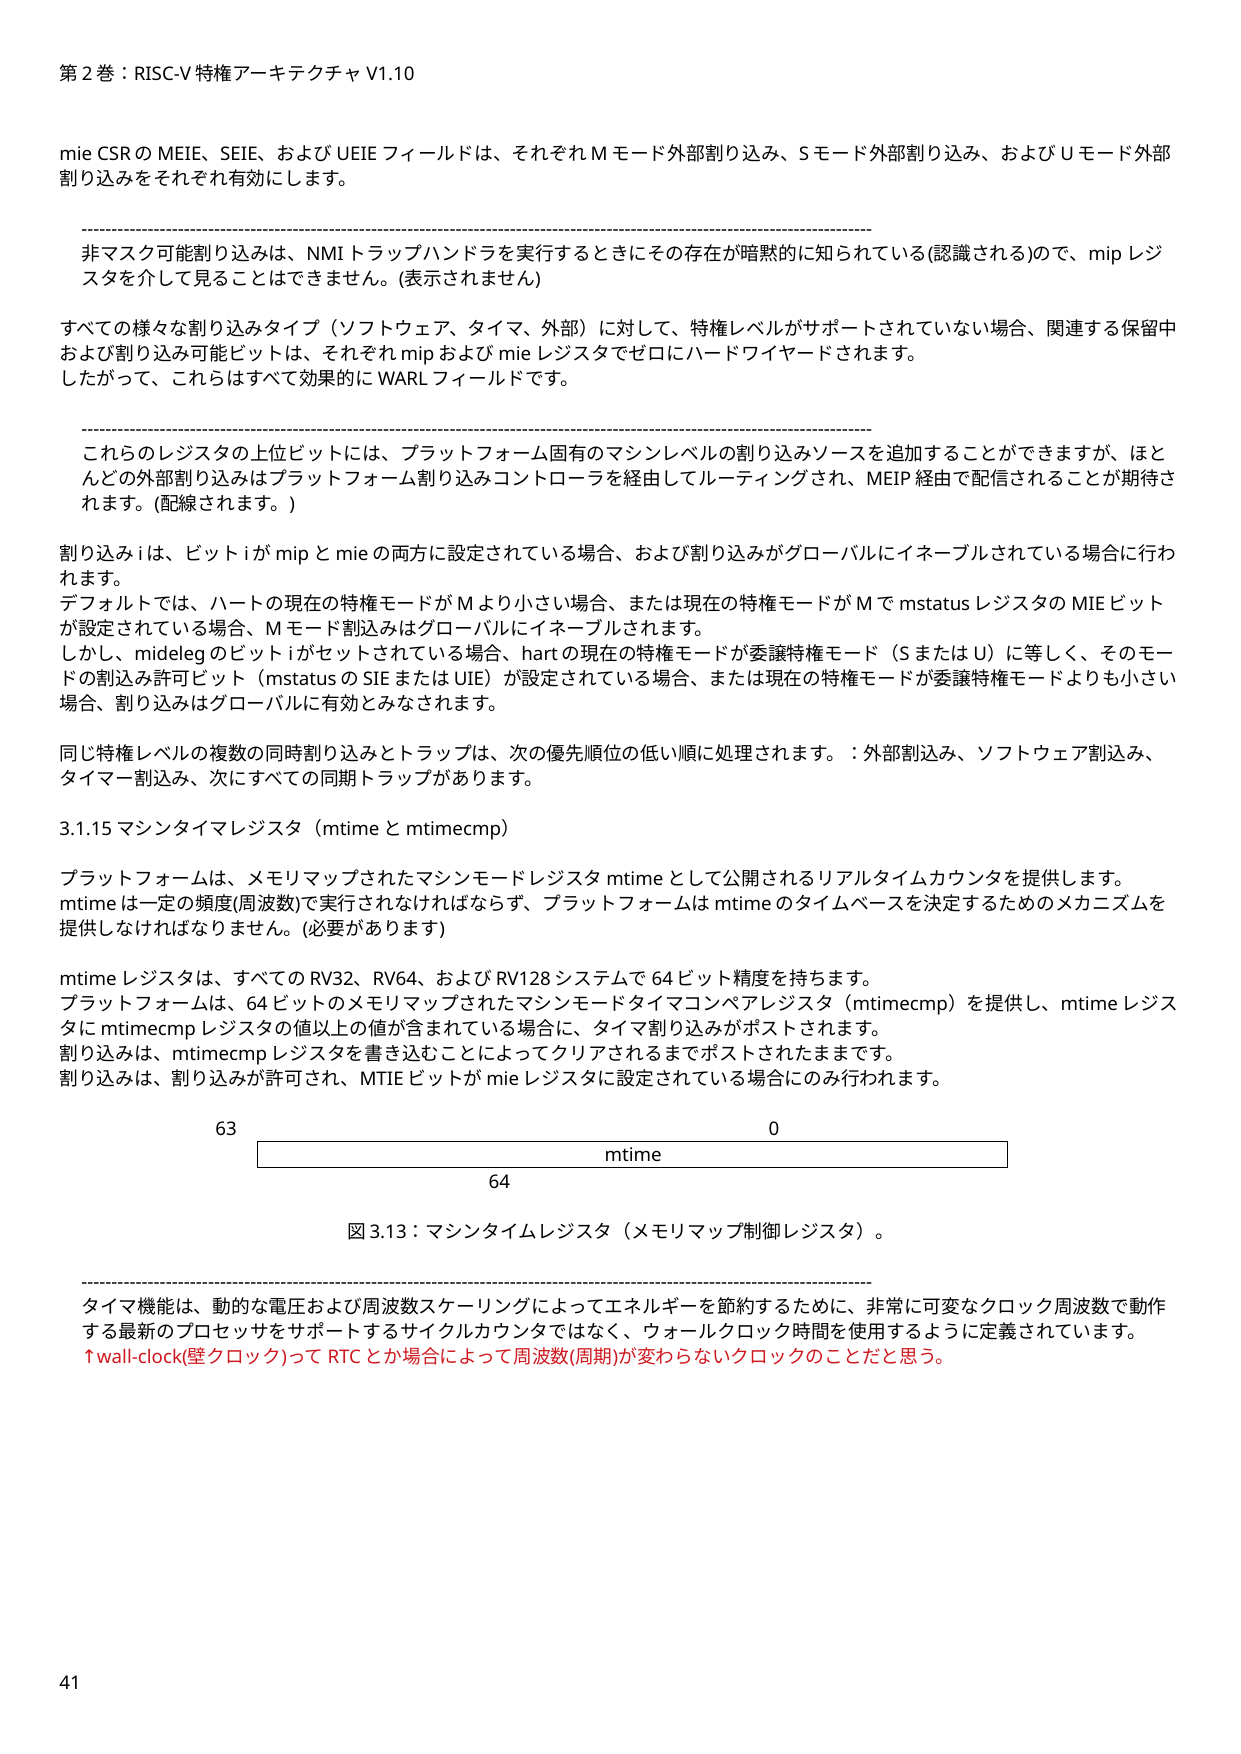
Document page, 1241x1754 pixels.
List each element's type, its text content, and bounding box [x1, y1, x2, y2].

text すべての様々な割り込みタイプ（ソフトウェア、タイマ、外部）に対して、特権レベルがサポートされていない場合、関連する保留中および割り込み可能ビットは、それぞれmipおよびmieレジスタでゼロにハードワイヤードされます。 [59, 316, 1181, 366]
text mie CSRのMEIE、SEIE、およびUEIEフィールドは、それぞれMモード外部割り込み、Sモード外部割り込み、およびUモード外部割り込みをそれぞれ有効にします。 [59, 141, 1181, 191]
text 割り込みiは、ビットiがmipとmieの両方に設定されている場合、および割り込みがグローバルにイネーブルされている場合に行われます。 [59, 541, 1181, 591]
text したがって、これらはすべて効果的にWARLフィールドです。 [59, 366, 1181, 391]
text 同じ特権レベルの複数の同時割り込みとトラップは、次の優先順位の低い順に処理されます。：外部割込み、ソフトウェア割込み、タイマー割込み、次にすべての同期トラップがあります。 [59, 741, 1181, 791]
text 割り込みは、割り込みが許可され、MTIEビットがmieレジスタに設定されている場合にのみ行われます。 [59, 1066, 1181, 1091]
text これらのレジスタの上位ビットには、プラットフォーム固有のマシンレベルの割り込みソースを追加することができますが、ほとんどの外部割り込みはプラットフォーム割り込みコントローラを経由してルーティングされ、MEIP経由で配信されることが期待されます。(配線されます。) [81, 441, 1181, 516]
text プラットフォームは、64ビットのメモリマップされたマシンモードタイマコンペアレジスタ（mtimecmp）を提供し、mtimeレジスタにmtimecmpレジスタの値以上の値が含まれている場合に、タイマ割り込みがポストされます。 [59, 991, 1181, 1041]
text ↑wall-clock(壁クロック)ってRTCとか場合によって周波数(周期)が変わらないクロックのことだと思う。 [81, 1343, 1181, 1368]
text ----------------------------------------------------------------------------------------------------------------------------------- [81, 216, 1181, 241]
table_header mtime [258, 1142, 1007, 1167]
text デフォルトでは、ハートの現在の特権モードがMより小さい場合、または現在の特権モードがMでmstatusレジスタのMIEビットが設定されている場合、Mモード割込みはグローバルにイネーブルされます。 [59, 591, 1181, 641]
text 図3.13：マシンタイムレジスタ（メモリマップ制御レジスタ）。 [59, 1218, 1181, 1243]
text タイマ機能は、動的な電圧および周波数スケーリングによってエネルギーを節約するために、非常に可変なクロック周波数で動作する最新のプロセッサをサポートするサイクルカウンタではなく、ウォールクロック時間を使用するように定義されています。 [81, 1293, 1181, 1343]
text 3.1.15マシンタイマレジスタ（mtimeとmtimecmp） [59, 816, 1181, 841]
text 割り込みは、mtimecmpレジスタを書き込むことによってクリアされるまでポストされたままです。 [59, 1041, 1181, 1066]
text mtimeは一定の頻度(周波数)で実行されなければならず、プラットフォームはmtimeのタイムベースを決定するためのメカニズムを提供しなければなりません。(必要があります) [59, 891, 1181, 941]
text 非マスク可能割り込みは、NMIトラップハンドラを実行するときにその存在が暗黙的に知られている(認識される)ので、mipレジスタを介して見ることはできません。(表示されません) [81, 241, 1181, 291]
text ----------------------------------------------------------------------------------------------------------------------------------- [81, 1268, 1181, 1293]
text しかし、midelegのビットiがセットされている場合、hartの現在の特権モードが委譲特権モード（SまたはU）に等しく、そのモードの割込み許可ビット（mstatusのSIEまたはUIE）が設定されている場合、または現在の特権モードが委譲特権モードよりも小さい場合、割り込みはグローバルに有効とみなされます。 [59, 641, 1181, 716]
text プラットフォームは、メモリマップされたマシンモードレジスタmtimeとして公開されるリアルタイムカウンタを提供します。 [59, 866, 1181, 891]
text mtimeレジスタは、すべてのRV32、RV64、およびRV128システムで64ビット精度を持ちます。 [59, 966, 1181, 991]
text 63 0 [59, 1116, 1181, 1141]
text ----------------------------------------------------------------------------------------------------------------------------------- [81, 416, 1181, 441]
text 64 [59, 1168, 1181, 1193]
